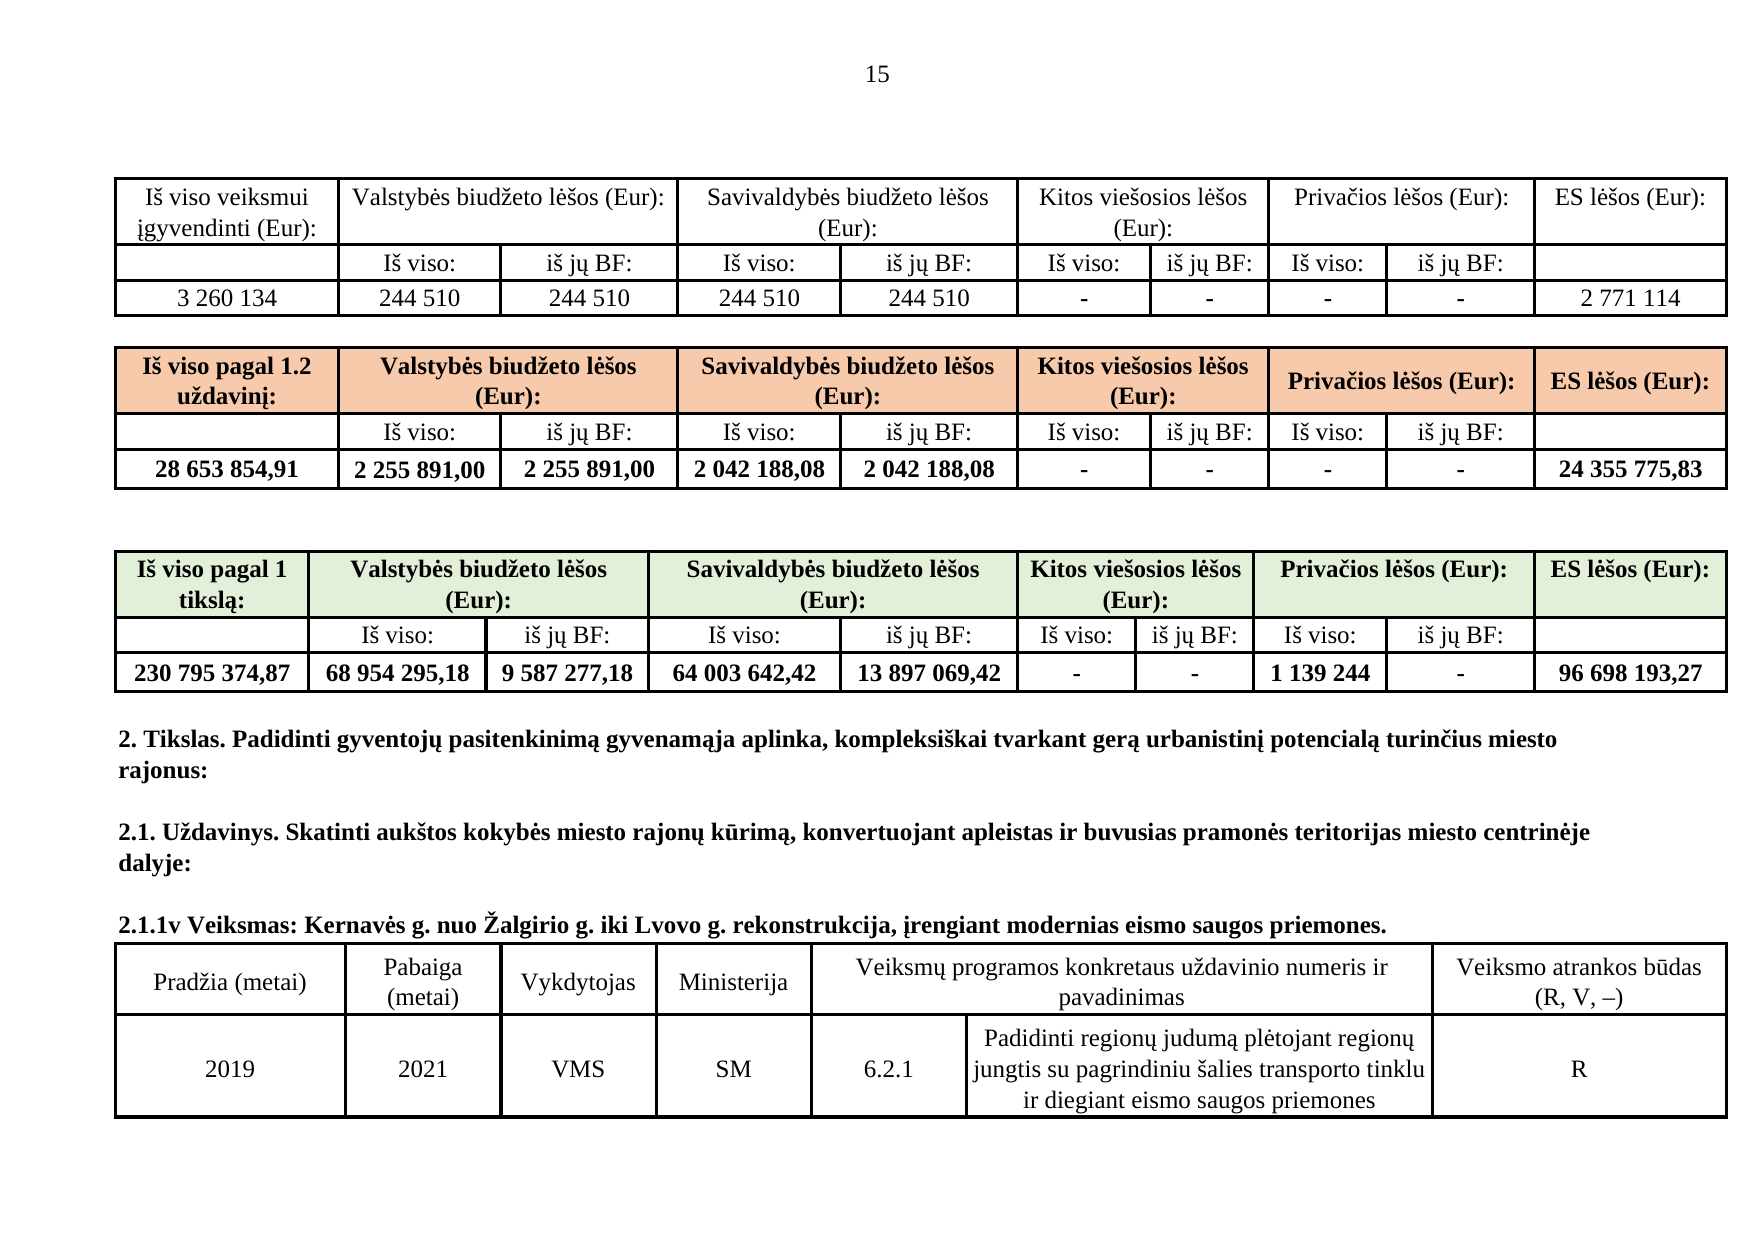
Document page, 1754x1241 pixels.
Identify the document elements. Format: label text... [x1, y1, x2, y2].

table_cell [1536, 619, 1725, 651]
table_header ES lėšos (Eur): [1536, 349, 1725, 412]
table_cell SM [658, 1016, 810, 1115]
table_header Iš viso veiksmui įgyvendinti (Eur): [117, 180, 337, 243]
table_cell 64 003 642,42 [650, 654, 839, 690]
table_cell Iš viso: [1270, 415, 1385, 448]
table_cell 2 255 891,00 [502, 451, 676, 487]
table_cell 244 510 [842, 282, 1016, 314]
table_header Ministerija [658, 945, 810, 1013]
table_cell 68 954 295,18 [310, 654, 484, 690]
table_cell Iš viso: [340, 246, 499, 279]
table_cell 2 771 114 [1536, 282, 1725, 314]
table_cell Iš viso: [679, 246, 839, 279]
table_header Kitos viešosios lėšos (Eur): [1019, 349, 1267, 412]
table_cell iš jų BF: [1388, 246, 1533, 279]
table_header Pabaiga (metai) [347, 945, 499, 1013]
table_header Privačios lėšos (Eur): [1255, 553, 1533, 616]
table_cell - [1137, 654, 1252, 690]
table_cell iš jų BF: [1388, 619, 1533, 651]
table_cell 6.2.1 [813, 1016, 965, 1115]
table_header Kitos viešosios lėšos (Eur): [1019, 553, 1252, 616]
table_cell iš jų BF: [842, 246, 1016, 279]
table_cell [117, 246, 337, 279]
table_cell iš jų BF: [1388, 415, 1533, 448]
table_cell Iš viso: [1270, 246, 1385, 279]
table_header Savivaldybės biudžeto lėšos (Eur): [650, 553, 1016, 616]
table_cell - [1019, 282, 1149, 314]
table_cell iš jų BF: [502, 415, 676, 448]
table_cell 2 255 891,00 [340, 451, 499, 487]
table_cell - [1152, 451, 1267, 487]
table_header Iš viso pagal 1.2 uždavinį: [117, 349, 337, 412]
table_cell 2 042 188,08 [842, 451, 1016, 487]
table_cell [117, 415, 337, 448]
table_cell 244 510 [502, 282, 676, 314]
table_header Privačios lėšos (Eur): [1270, 180, 1533, 243]
text 2. Tikslas. Padidinti gyventojų pasitenkinimą gyvenamąja aplinka, kompleksiškai tvarkant gerą urbanistinį potencialą turinčius miesto rajonus: [118, 724, 1636, 784]
table_cell R [1434, 1016, 1725, 1115]
table_cell 13 897 069,42 [842, 654, 1016, 690]
table_cell [1536, 415, 1725, 448]
table_cell 24 355 775,83 [1536, 451, 1725, 487]
table_cell Iš viso: [310, 619, 484, 651]
table_header ES lėšos (Eur): [1536, 553, 1725, 616]
table_cell - [1270, 451, 1385, 487]
table_cell 2 042 188,08 [679, 451, 839, 487]
table_cell - [1388, 451, 1533, 487]
table_cell Iš viso: [1019, 246, 1149, 279]
table_header Savivaldybės biudžeto lėšos (Eur): [679, 349, 1016, 412]
table_cell iš jų BF: [1152, 246, 1267, 279]
table_cell - [1019, 451, 1149, 487]
table_cell [1536, 246, 1725, 279]
table_header Valstybės biudžeto lėšos (Eur): [310, 553, 647, 616]
table_cell 3 260 134 [117, 282, 337, 314]
table_cell Padidinti regionų judumą plėtojant regionų jungtis su pagrindiniu šalies transporto tinklu ir diegiant eismo saugos priemones [968, 1016, 1431, 1115]
table_cell VMS [503, 1016, 655, 1115]
table_header Kitos viešosios lėšos (Eur): [1019, 180, 1267, 243]
table_header Privačios lėšos (Eur): [1270, 349, 1533, 412]
table_cell 244 510 [679, 282, 839, 314]
table_cell Iš viso: [1019, 415, 1149, 448]
table_cell iš jų BF: [488, 619, 647, 651]
table_cell 230 795 374,87 [117, 654, 307, 690]
table_cell 2021 [347, 1016, 499, 1115]
table_cell Iš viso: [340, 415, 499, 448]
table_cell iš jų BF: [502, 246, 676, 279]
table_cell 244 510 [340, 282, 499, 314]
table_cell - [1019, 654, 1134, 690]
table_cell [117, 619, 307, 651]
table_cell - [1152, 282, 1267, 314]
table_cell iš jų BF: [842, 619, 1016, 651]
table_cell - [1270, 282, 1385, 314]
table_cell 28 653 854,91 [117, 451, 337, 487]
table_cell - [1388, 282, 1533, 314]
table_header Savivaldybės biudžeto lėšos (Eur): [679, 180, 1016, 243]
table_cell Iš viso: [650, 619, 839, 651]
table_cell iš jų BF: [1137, 619, 1252, 651]
table_cell 1 139 244 [1255, 654, 1385, 690]
table_cell Iš viso: [1019, 619, 1134, 651]
table_cell Iš viso: [1255, 619, 1385, 651]
table_cell iš jų BF: [1152, 415, 1267, 448]
text 2.1.1v Veiksmas: Kernavės g. nuo Žalgirio g. iki Lvovo g. rekonstrukcija, įrengiant modernias eismo saugos priemones. [118, 911, 1636, 939]
table_cell 96 698 193,27 [1536, 654, 1725, 690]
table_header Vykdytojas [503, 945, 655, 1013]
table_header Pradžia (metai) [117, 945, 344, 1013]
table_cell 2019 [117, 1016, 344, 1115]
table_header Valstybės biudžeto lėšos (Eur): [340, 349, 676, 412]
table_cell 9 587 277,18 [488, 654, 647, 690]
table_cell Iš viso: [679, 415, 839, 448]
table_header Veiksmo atrankos būdas (R, V, –) [1434, 945, 1725, 1013]
table_header ES lėšos (Eur): [1536, 180, 1725, 243]
table_header Valstybės biudžeto lėšos (Eur): [340, 180, 676, 243]
table_cell iš jų BF: [842, 415, 1016, 448]
table_header Veiksmų programos konkretaus uždavinio numeris ir pavadinimas [813, 945, 1431, 1013]
table_cell - [1388, 654, 1533, 690]
table_header Iš viso pagal 1 tikslą: [117, 553, 307, 616]
text 2.1. Uždavinys. Skatinti aukštos kokybės miesto rajonų kūrimą, konvertuojant apleistas ir buvusias pramonės teritorijas miesto centrinėje dalyje: [118, 817, 1636, 877]
